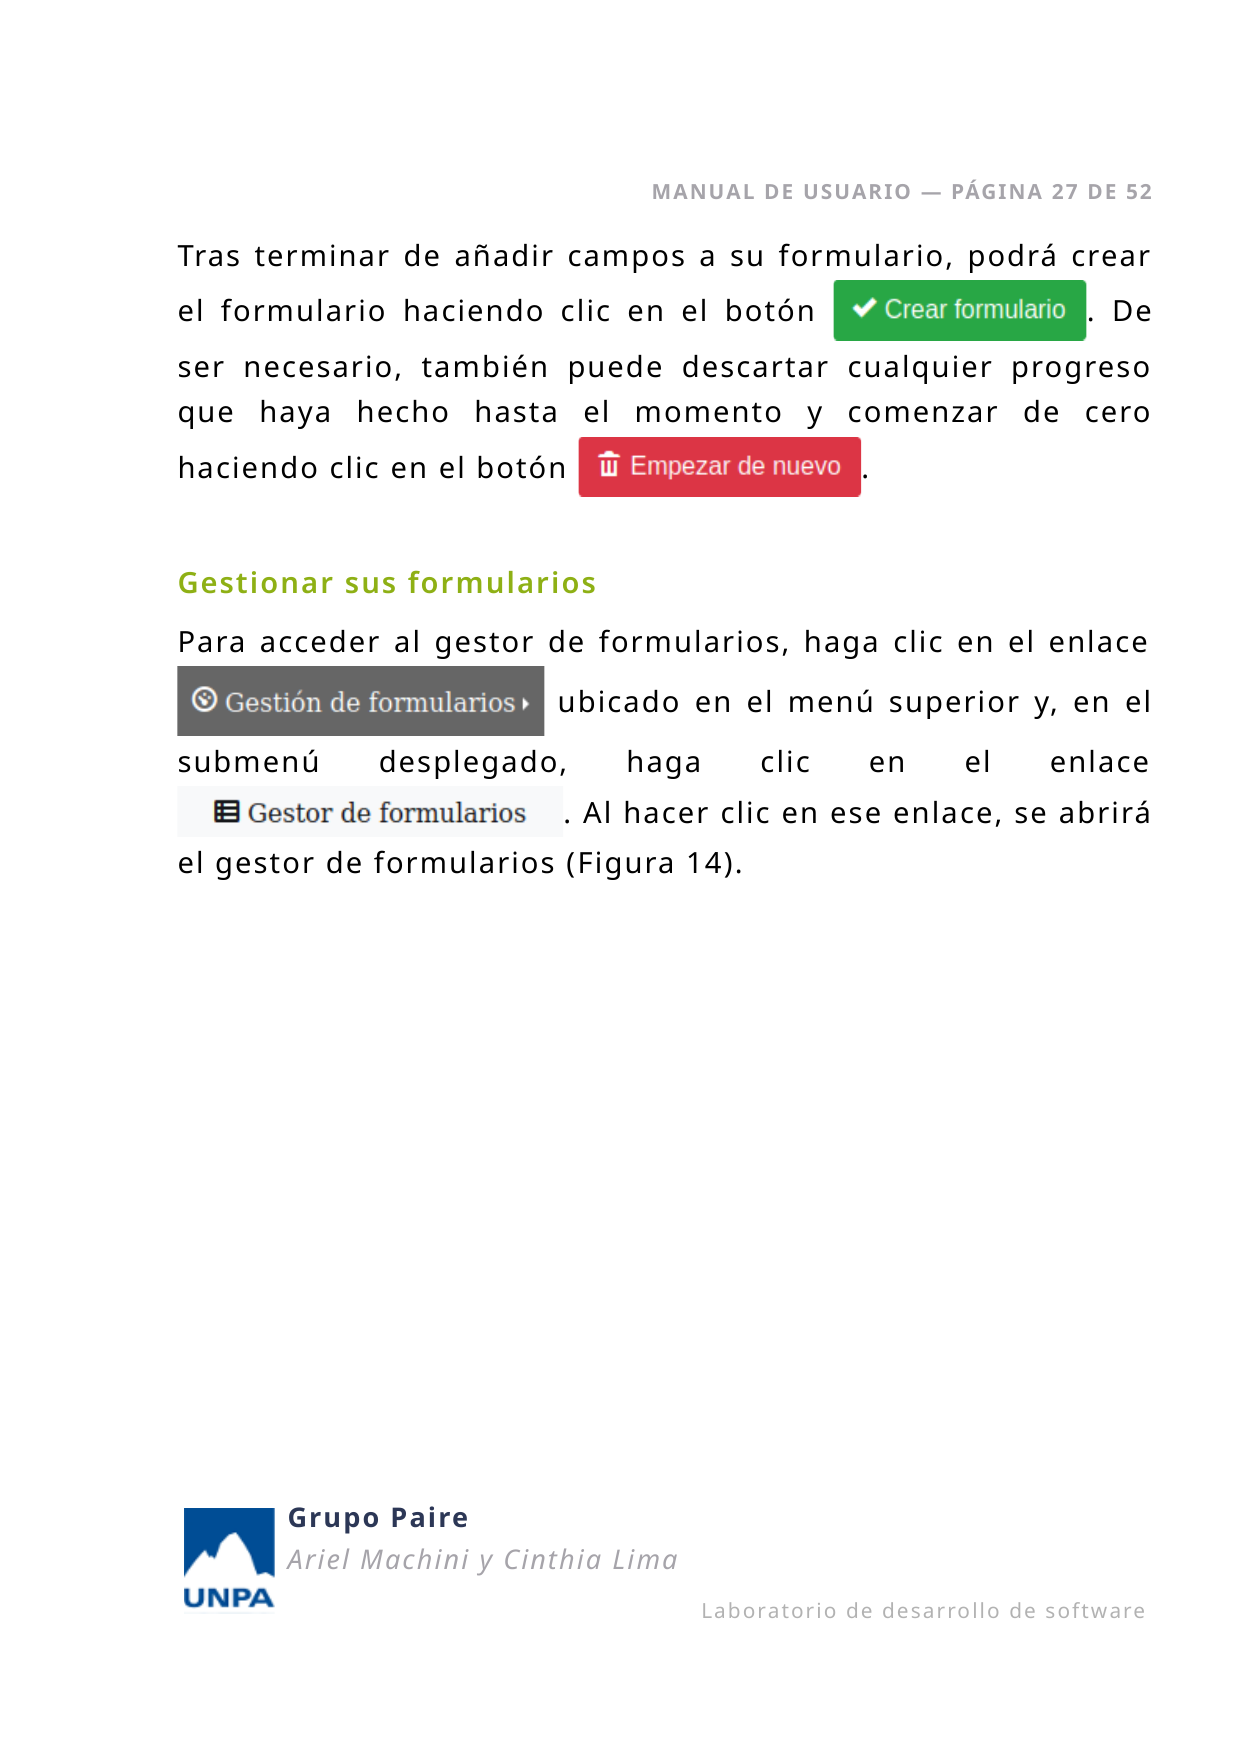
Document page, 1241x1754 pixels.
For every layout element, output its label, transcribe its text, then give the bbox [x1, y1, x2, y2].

text Para acceder al gestor de formularios, haga clic en el enlace ubicado en el menú superior y, en el submenú desplegado, haga clic en el enlace . Al hacer clic en ese enlace, se abrirá el gestor de formularios (Figura 14). [177, 621, 1152, 882]
picture [177, 666, 545, 736]
picture [184, 1508, 275, 1614]
picture [177, 786, 564, 837]
picture [578, 437, 862, 497]
picture [833, 280, 1087, 341]
subtitle Gestionar sus formularios [177, 563, 1152, 602]
text Tras terminar de añadir campos a su formulario, podrá crear el formulario haciendo clic en el botón . De ser necesario, también puede descartar cualquier progreso que haya hecho hasta el momento y comenzar de cero haciendo clic en el botón . [177, 235, 1152, 497]
